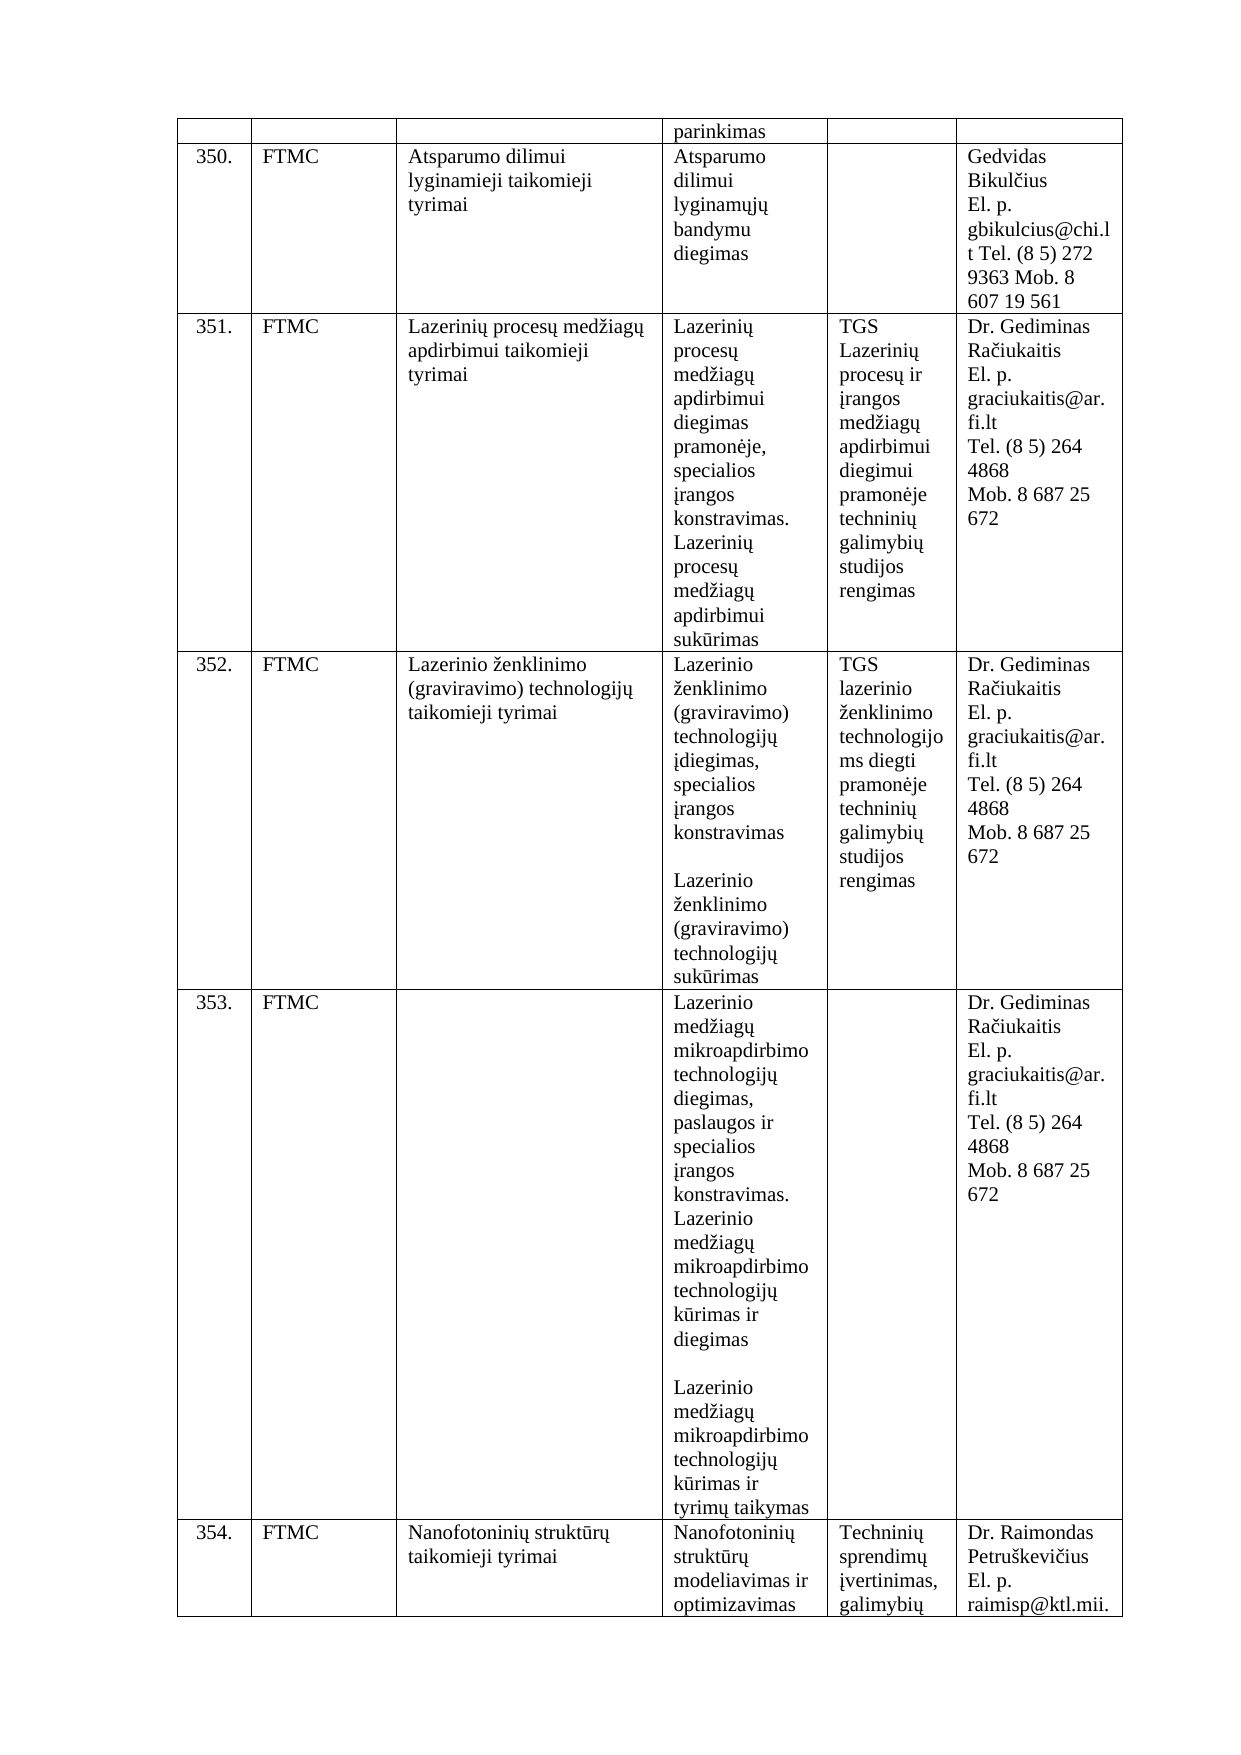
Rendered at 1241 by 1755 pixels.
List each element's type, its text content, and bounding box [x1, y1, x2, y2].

table_cell TGS lazerinio ženklinimo technologijoms diegti pramonėje techninių galimybių studijos rengimas [828, 652, 956, 988]
table_cell Lazerinio ženklinimo (graviravimo) technologijų taikomieji tyrimai [397, 652, 662, 988]
table_cell Atsparumo dilimui lyginamieji taikomieji tyrimai [397, 144, 662, 313]
table_cell Lazerinių procesų medžiagų apdirbimui diegimas pramonėje, specialios įrangos konstravimas. Lazerinių procesų medžiagų apdirbimui sukūrimas [663, 314, 827, 651]
table_cell [252, 119, 396, 143]
table_cell 353. [178, 990, 251, 1519]
table_cell Dr. Gediminas Račiukaitis El. p. graciukaitis@ar.fi.lt Tel. (8 5) 264 4868 Mob. 8 687 25 672 [957, 314, 1122, 651]
table_cell Techninių sprendimų įvertinimas, galimybių [828, 1520, 956, 1616]
table_cell parinkimas [663, 119, 827, 143]
table_cell 350. [178, 144, 251, 313]
table_cell Dr. Gediminas Račiukaitis El. p. graciukaitis@ar.fi.lt Tel. (8 5) 264 4868 Mob. 8 687 25 672 [957, 990, 1122, 1519]
table_cell Nanofotoninių struktūrų modeliavimas ir optimizavimas [663, 1520, 827, 1616]
table_cell Dr. Gediminas Račiukaitis El. p. graciukaitis@ar.fi.lt Tel. (8 5) 264 4868 Mob. 8 687 25 672 [957, 652, 1122, 988]
table_cell FTMC [252, 1520, 396, 1616]
table_cell [828, 990, 956, 1519]
table_cell 354. [178, 1520, 251, 1616]
table_cell Atsparumo dilimui lyginamųjų bandymu diegimas [663, 144, 827, 313]
table_cell FTMC [252, 652, 396, 988]
table_cell FTMC [252, 144, 396, 313]
table_cell Lazerinio ženklinimo (graviravimo) technologijų įdiegimas, specialios įrangos konstravimas Lazerinio ženklinimo (graviravimo) technologijų sukūrimas [663, 652, 827, 988]
table_cell 352. [178, 652, 251, 988]
table_cell [828, 144, 956, 313]
table_cell [397, 990, 662, 1519]
table_cell [178, 119, 251, 143]
table_cell Nanofotoninių struktūrų taikomieji tyrimai [397, 1520, 662, 1616]
table_cell FTMC [252, 990, 396, 1519]
table_cell Lazerinių procesų medžiagų apdirbimui taikomieji tyrimai [397, 314, 662, 651]
table_cell [828, 119, 956, 143]
table_cell Lazerinio medžiagų mikroapdirbimo technologijų diegimas, paslaugos ir specialios įrangos konstravimas. Lazerinio medžiagų mikroapdirbimo technologijų kūrimas ir diegimas Lazerinio medžiagų mikroapdirbimo technologijų kūrimas ir tyrimų taikymas [663, 990, 827, 1519]
table_cell [397, 119, 662, 143]
table_cell TGS Lazerinių procesų ir įrangos medžiagų apdirbimui diegimui pramonėje techninių galimybių studijos rengimas [828, 314, 956, 651]
table_cell Dr. Raimondas Petruškevičius El. p. raimisp@ktl.mii. [957, 1520, 1122, 1616]
table_cell 351. [178, 314, 251, 651]
table_cell Gedvidas Bikulčius El. p. gbikulcius@chi.lt Tel. (8 5) 272 9363 Mob. 8 607 19 561 [957, 144, 1122, 313]
table_cell FTMC [252, 314, 396, 651]
